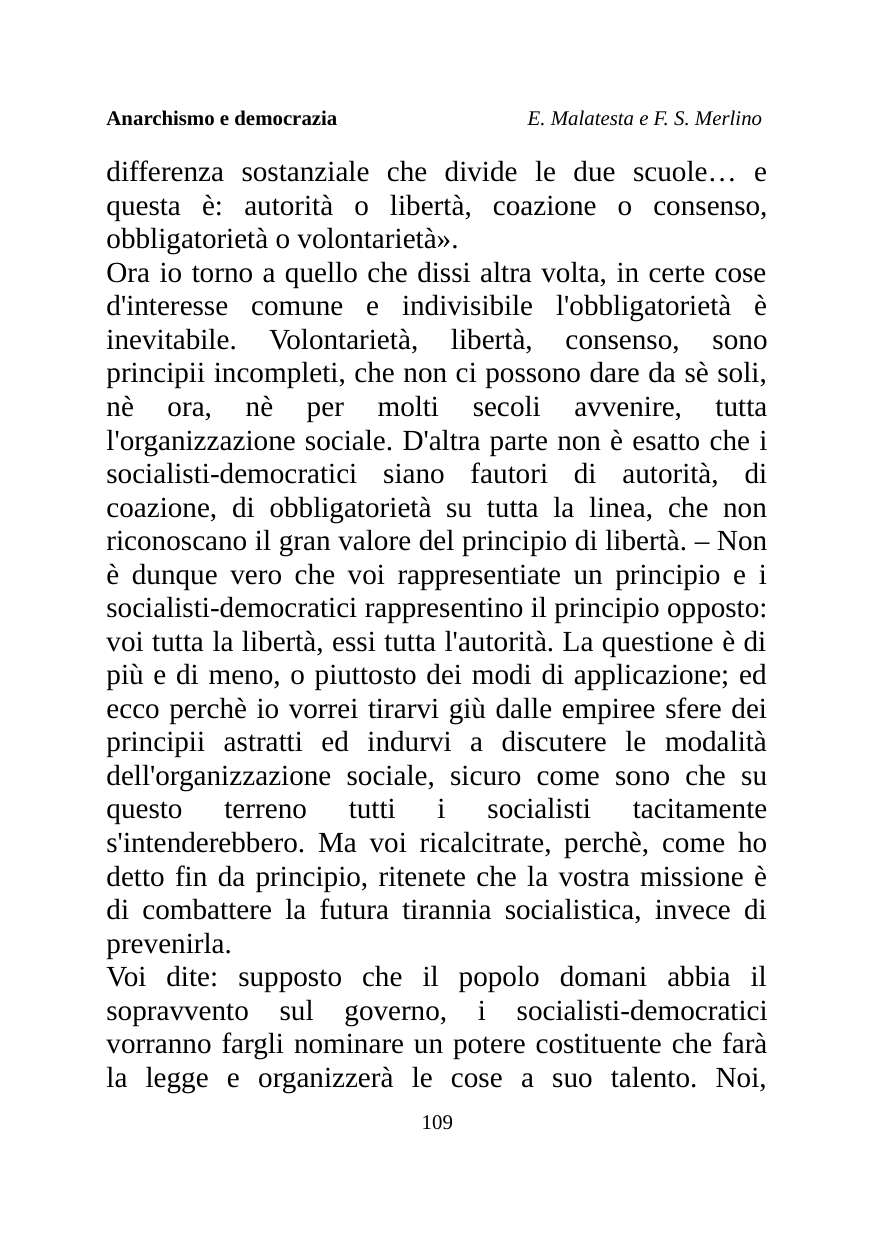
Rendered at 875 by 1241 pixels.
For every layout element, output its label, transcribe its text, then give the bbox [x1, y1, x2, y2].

text Voi dite: supposto che il popolo domani abbia il sopravvento sul governo, i socialisti-democratici vorranno fargli nominare un potere costituente che farà la legge e organizzerà le cose a suo talento. Noi, [106, 959, 768, 1093]
text differenza sostanziale che divide le due scuole… e questa è: autorità o libertà, coazione o consenso, obbligatorietà o volontarietà». [106, 154, 768, 255]
text Ora io torno a quello che dissi altra volta, in certe cose d'interesse comune e indivisibile l'obbligatorietà è inevitabile. Volontarietà, libertà, consenso, sono principii incompleti, che non ci possono dare da sè soli, nè ora, nè per molti secoli avvenire, tutta l'organizzazione sociale. D'altra parte non è esatto che i socialisti-democratici siano fautori di autorità, di coazione, di obbligatorietà su tutta la linea, che non riconoscano il gran valore del principio di libertà. – Non è dunque vero che voi rappresentiate un principio e i socialisti-democratici rappresentino il principio opposto: voi tutta la libertà, essi tutta l'autorità. La questione è di più e di meno, o piuttosto dei modi di applicazione; ed ecco perchè io vorrei tirarvi giù dalle empiree sfere dei principii astratti ed indurvi a discutere le modalità dell'organizzazione sociale, sicuro come sono che su questo terreno tutti i socialisti tacitamente s'intenderebbero. Ma voi ricalcitrate, perchè, come ho detto fin da principio, ritenete che la vostra missione è di combattere la futura tirannia socialistica, invece di prevenirla. [106, 255, 768, 959]
